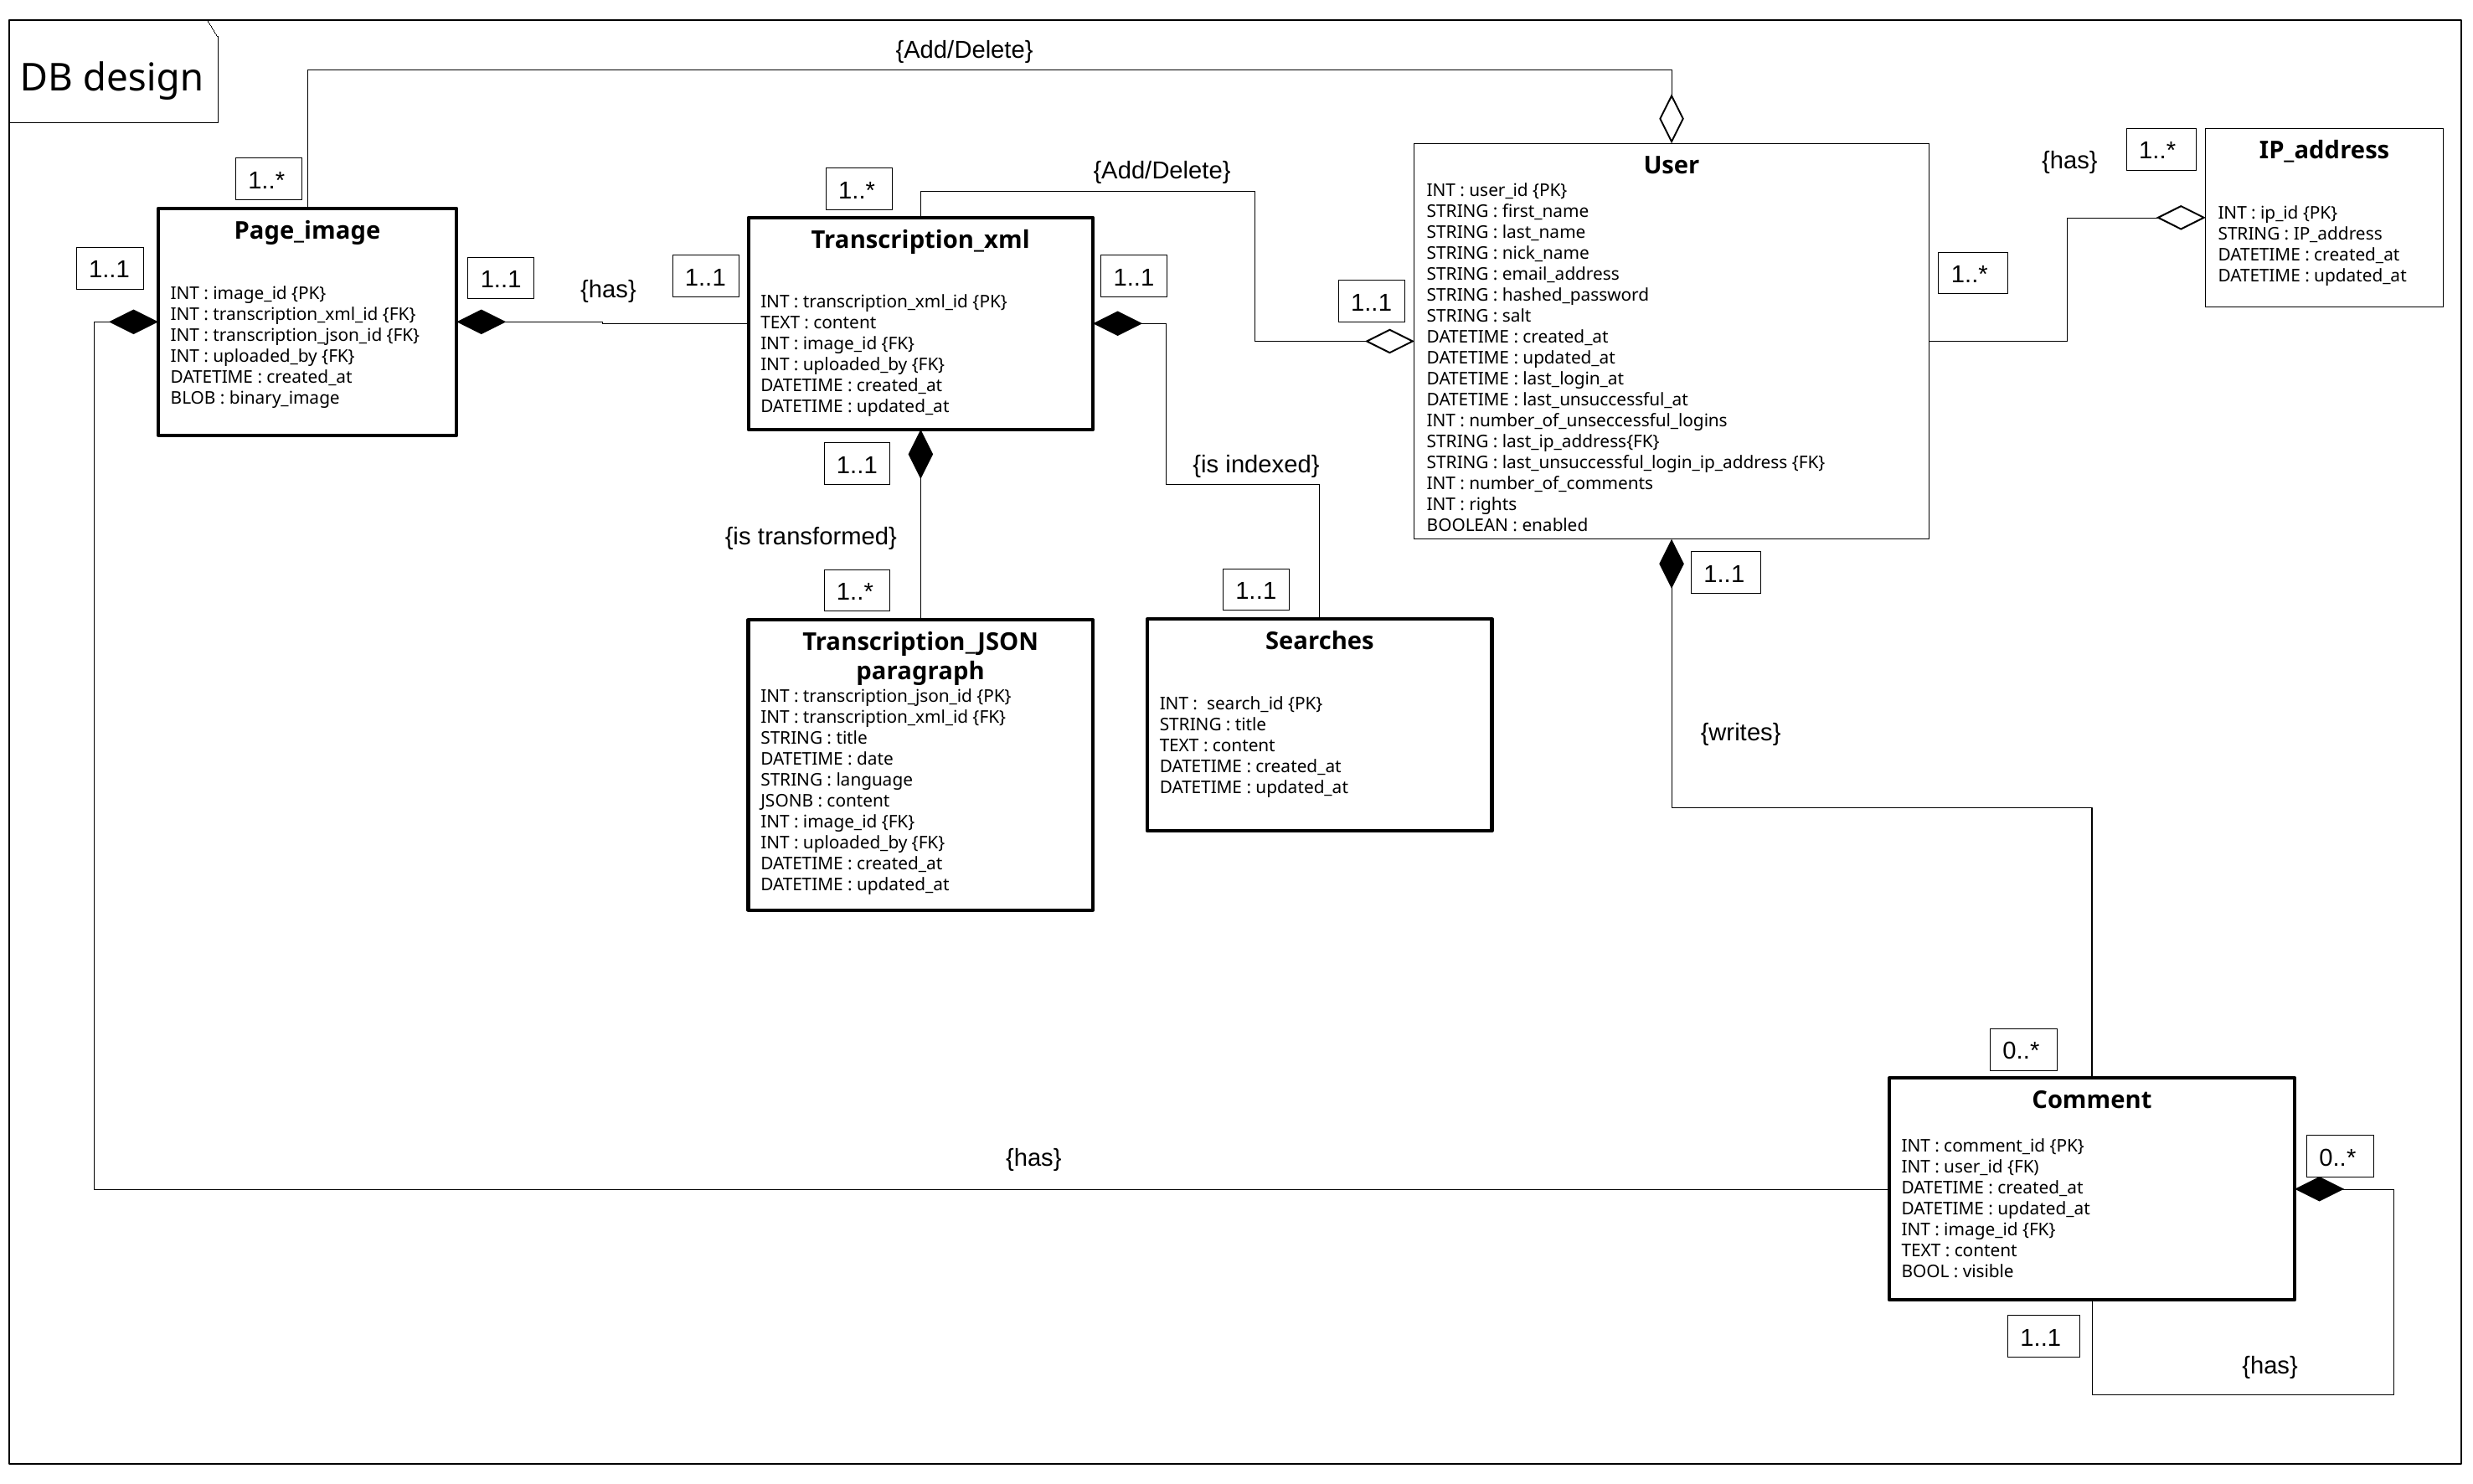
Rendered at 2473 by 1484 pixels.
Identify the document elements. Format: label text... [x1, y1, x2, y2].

text_box Searches INT : search_id {PK} STRING : title TEXT : content DATETIME : created_at DATETIME : updated_at [1147, 619, 1492, 832]
text_box 1..1 [1100, 255, 1167, 297]
text_box Page_image INT : image_id {PK} INT : transcription_xml_id {FK} INT : transcription_json_id {FK} INT : uploaded_by {FK} DATETIME : created_at BLOB : binary_image [157, 208, 457, 435]
text_box 1..1 [2007, 1315, 2080, 1358]
text_box 1..* [826, 167, 893, 210]
text_box 1..1 [824, 442, 890, 485]
text_box 0..* [1990, 1028, 2058, 1071]
text_box 1..* [235, 157, 302, 200]
text_box 1..1 [1223, 569, 1290, 611]
text_box DB design [10, 21, 219, 123]
text_box {is transformed} [712, 514, 910, 556]
text_box {is indexed} [1157, 442, 1356, 485]
text_box {has} [2027, 138, 2112, 181]
text_box User INT : user_id {PK} STRING : first_name STRING : last_name STRING : nick_name STRING : email_address STRING : hashed_password STRING : salt DATETIME : created_at DATETIME : updated_at DATETIME : last_login_at DATETIME : last_unsuccessful_at INT : number_of_unseccessful_logins STRING : last_ip_address{FK} STRING : last_unsuccessful_login_ip_address {FK} INT : number_of_comments INT : rights BOOLEAN : enabled [1414, 143, 1929, 539]
text_box Comment INT : comment_id {PK} INT : user_id {FK) DATETIME : created_at DATETIME : updated_at INT : image_id {FK} TEXT : content BOOL : visible [1888, 1078, 2295, 1301]
text_box IP_address INT : ip_id {PK} STRING : IP_address DATETIME : created_at DATETIME : updated_at [2205, 128, 2444, 307]
text_box 0..* [2306, 1135, 2374, 1177]
text_box 1..* [2126, 128, 2197, 171]
text_box Transcription_xml INT : transcription_xml_id {PK} TEXT : content INT : image_id {FK} INT : uploaded_by {FK} DATETIME : created_at DATETIME : updated_at [748, 217, 1094, 430]
text_box {has} [989, 1135, 1079, 1177]
text_box {Add/Delete} [880, 27, 1048, 70]
text_box 1..1 [1691, 551, 1761, 594]
text_box 1..* [824, 569, 890, 611]
text_box 1..1 [672, 255, 739, 297]
text_box 1..1 [467, 257, 534, 299]
text_box {has} [564, 266, 653, 309]
text_box {has} [2176, 1342, 2364, 1385]
text_box 1..1 [76, 247, 144, 290]
text_box {Add/Delete} [1078, 148, 1247, 190]
text_box {writes} [1681, 709, 1801, 752]
text_box Transcription_JSON paragraph INT : transcription_json_id {PK} INT : transcription_xml_id {FK} STRING : title DATETIME : date STRING : language JSONB : content INT : image_id {FK} INT : uploaded_by {FK} DATETIME : created_at DATETIME : updated_at [748, 620, 1094, 910]
text_box 1..* [1938, 252, 2008, 294]
text_box 1..1 [1338, 280, 1405, 322]
